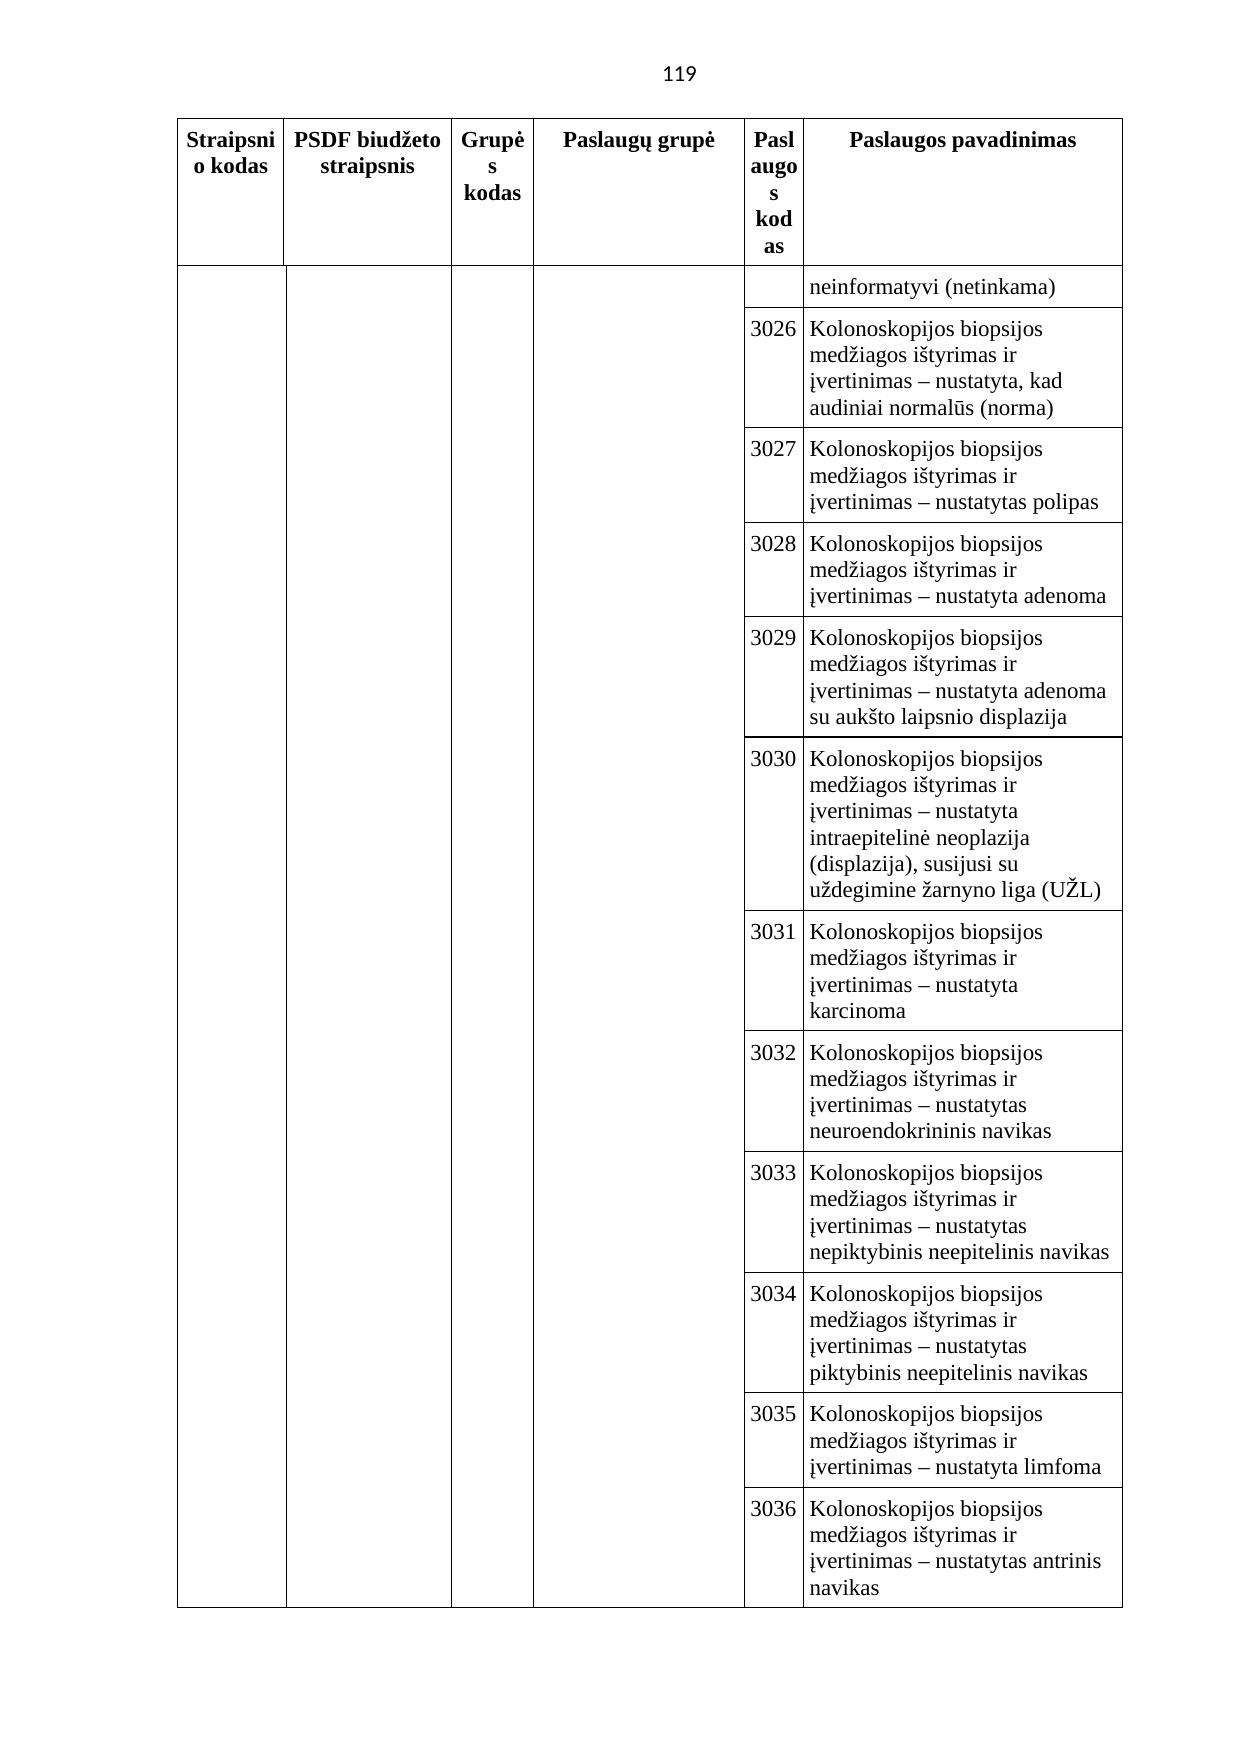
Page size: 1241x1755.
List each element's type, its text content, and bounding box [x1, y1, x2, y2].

table_cell [287, 1392, 451, 1487]
table_cell [534, 910, 744, 1030]
table_header Grupės kodas [452, 119, 533, 265]
table_cell [452, 1151, 533, 1272]
table_cell [534, 1151, 744, 1272]
table_cell Kolonoskopijos biopsijos medžiagos ištyrimas ir įvertinimas – nustatyta adenoma su aukšto laipsnio displazija [804, 617, 1122, 736]
table_cell [178, 266, 286, 307]
table_cell [178, 1272, 286, 1392]
table_cell [452, 1272, 533, 1392]
table_cell [452, 910, 533, 1030]
table_cell [287, 1151, 451, 1272]
table_cell [178, 616, 286, 736]
table_cell Kolonoskopijos biopsijos medžiagos ištyrimas ir įvertinimas – nustatyta intraepitelinė neoplazija (displazija), susijusi su uždegimine žarnyno liga (UŽL) [804, 738, 1122, 910]
table_cell Kolonoskopijos biopsijos medžiagos ištyrimas ir įvertinimas – nustatyta, kad audiniai normalūs (norma) [804, 308, 1122, 427]
table_cell 3032 [745, 1031, 803, 1151]
table_cell [452, 427, 533, 522]
table_cell [534, 736, 744, 910]
table_cell [287, 1272, 451, 1392]
table_cell [452, 1392, 533, 1487]
table_cell [534, 616, 744, 736]
table_cell [178, 910, 286, 1030]
table_cell 3035 [745, 1393, 803, 1487]
table_cell [534, 1487, 744, 1607]
table_cell [452, 266, 533, 307]
table_cell 3027 [745, 428, 803, 522]
table_header Straipsnio kodas [178, 119, 283, 265]
table_cell [745, 266, 803, 307]
table_cell 3033 [745, 1152, 803, 1272]
table_cell Kolonoskopijos biopsijos medžiagos ištyrimas ir įvertinimas – nustatytas nepiktybinis neepitelinis navikas [804, 1152, 1122, 1272]
table_cell [178, 1151, 286, 1272]
table_cell 3036 [745, 1488, 803, 1607]
table_cell [287, 1030, 451, 1151]
table_cell [178, 1030, 286, 1151]
table_cell [287, 616, 451, 736]
table_cell 3029 [745, 617, 803, 736]
table_cell [287, 427, 451, 522]
table_cell [534, 266, 744, 307]
table_cell Kolonoskopijos biopsijos medžiagos ištyrimas ir įvertinimas – nustatyta karcinoma [804, 911, 1122, 1030]
table_cell [534, 307, 744, 427]
table_cell Kolonoskopijos biopsijos medžiagos ištyrimas ir įvertinimas – nustatytas piktybinis neepitelinis navikas [804, 1273, 1122, 1392]
table_cell [178, 736, 286, 910]
table_cell [178, 307, 286, 427]
table_cell [534, 427, 744, 522]
table_cell [452, 522, 533, 616]
table_cell 3031 [745, 911, 803, 1030]
table_cell Kolonoskopijos biopsijos medžiagos ištyrimas ir įvertinimas – nustatytas antrinis navikas [804, 1488, 1122, 1607]
table_cell [287, 522, 451, 616]
table_cell [452, 736, 533, 910]
table_header Paslaugų grupė [534, 119, 744, 265]
table_cell [178, 1392, 286, 1487]
table_cell Kolonoskopijos biopsijos medžiagos ištyrimas ir įvertinimas – nustatytas neuroendokrininis navikas [804, 1031, 1122, 1151]
table_cell 3028 [745, 523, 803, 616]
table_cell 3026 [745, 308, 803, 427]
table_cell [287, 266, 451, 307]
table_cell neinformatyvi (netinkama) [804, 266, 1122, 307]
table_cell [534, 1392, 744, 1487]
table_cell [287, 910, 451, 1030]
table_cell [534, 522, 744, 616]
table_header Paslaugos pavadinimas [804, 119, 1122, 265]
table_cell [452, 1030, 533, 1151]
table_cell [534, 1030, 744, 1151]
table_cell [178, 427, 286, 522]
table_cell [287, 307, 451, 427]
table_cell [534, 1272, 744, 1392]
table_cell [178, 1487, 286, 1607]
table_cell Kolonoskopijos biopsijos medžiagos ištyrimas ir įvertinimas – nustatyta adenoma [804, 523, 1122, 616]
table_cell Kolonoskopijos biopsijos medžiagos ištyrimas ir įvertinimas – nustatyta limfoma [804, 1393, 1122, 1487]
table_cell 3034 [745, 1273, 803, 1392]
table_header PSDF biudžeto straipsnis [284, 119, 451, 265]
table_cell [452, 1487, 533, 1607]
table_cell [178, 522, 286, 616]
table_cell Kolonoskopijos biopsijos medžiagos ištyrimas ir įvertinimas – nustatytas polipas [804, 428, 1122, 522]
table_cell 3030 [745, 738, 803, 910]
table_cell [287, 1487, 451, 1607]
table_cell [452, 307, 533, 427]
table_cell [287, 736, 451, 910]
table_header Paslaugos kodas [745, 119, 803, 265]
table_cell [452, 616, 533, 736]
